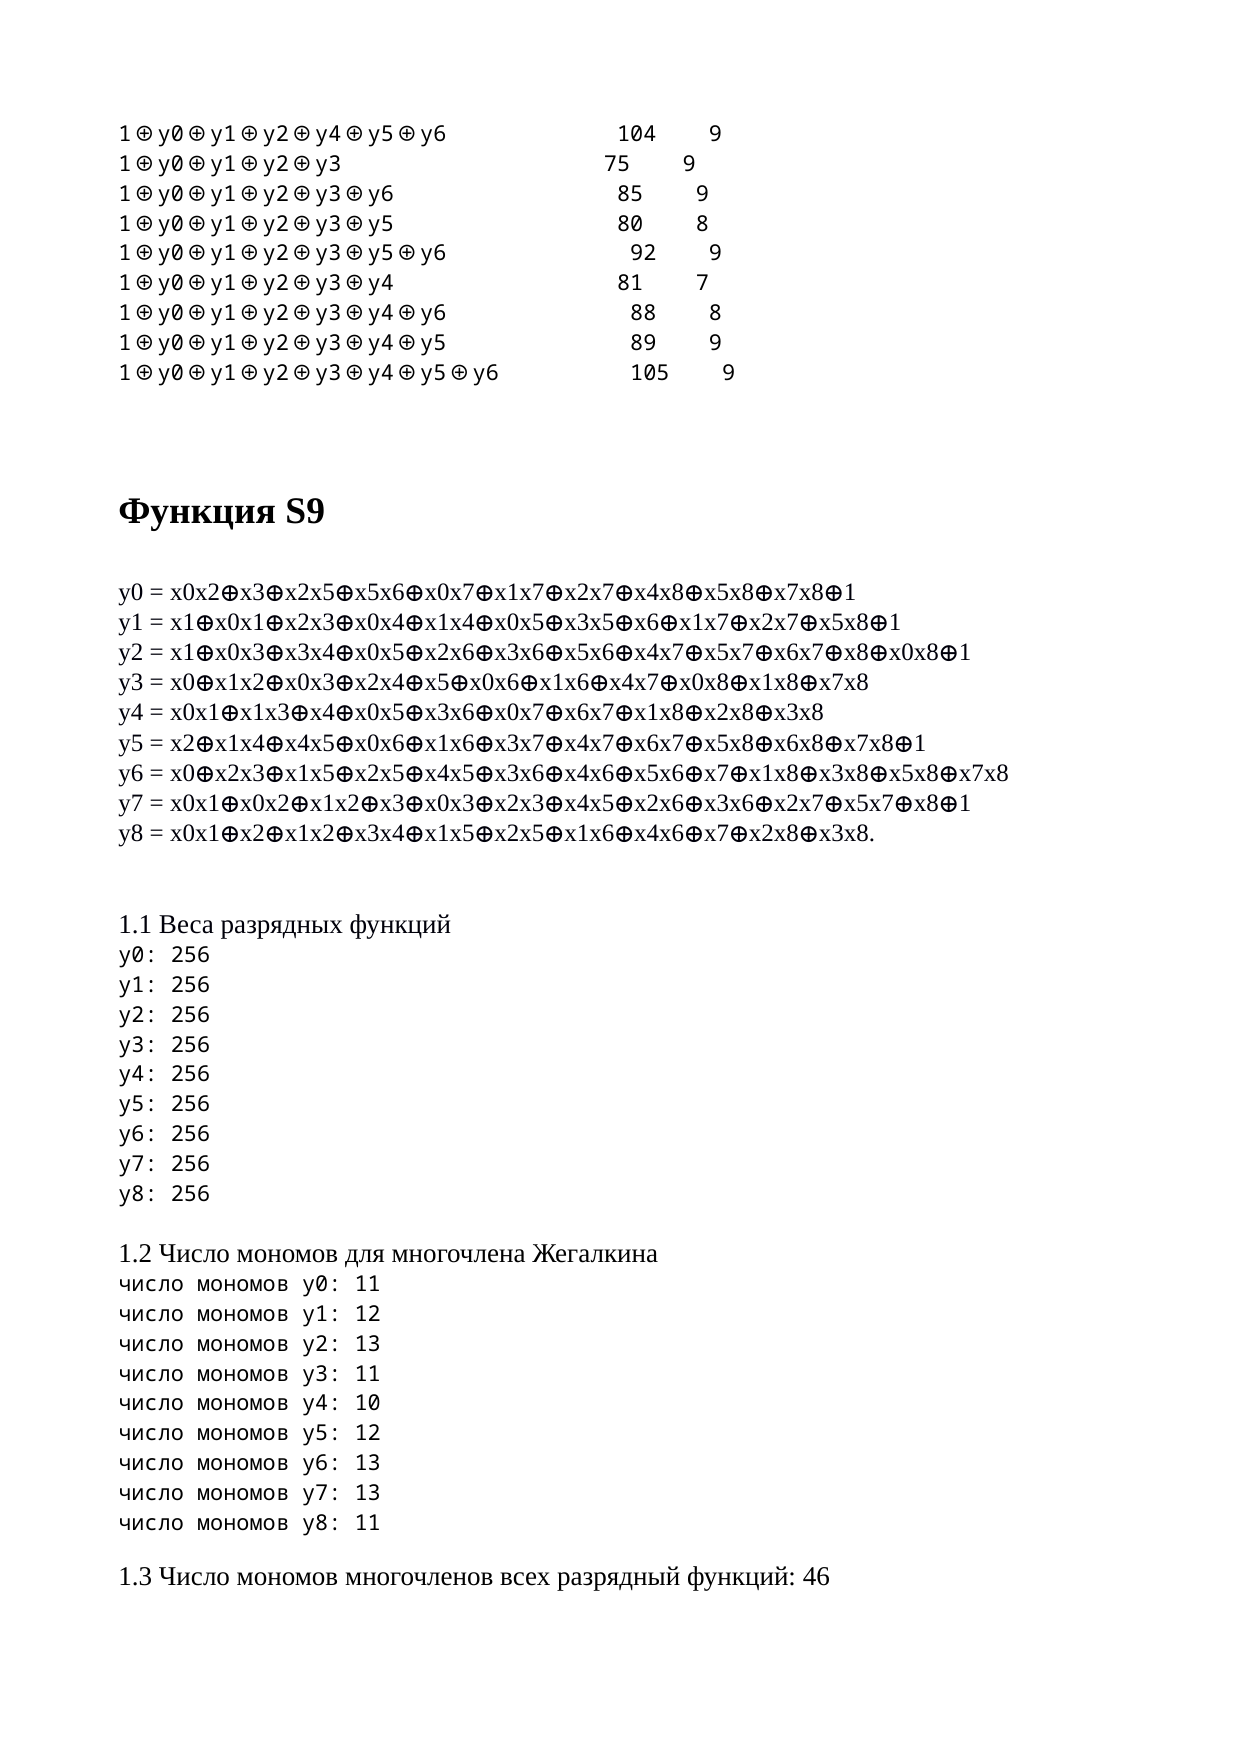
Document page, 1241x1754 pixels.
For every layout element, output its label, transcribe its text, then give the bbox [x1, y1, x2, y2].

text y5 = x2⊕x1x4⊕x4x5⊕x0x6⊕x1x6⊕x3x7⊕x4x7⊕x6x7⊕x5x8⊕x6x8⊕x7x8⊕1 [118, 726, 1122, 756]
text y3: 256 [118, 1028, 1122, 1058]
text 1.3 Число мономов многочленов всех разрядный функций: 46 [118, 1560, 1122, 1591]
text число мономов y2: 13 [118, 1328, 1122, 1358]
text число мономов y7: 13 [118, 1477, 1122, 1507]
text Функция S9 [118, 489, 1122, 532]
text y7: 256 [118, 1148, 1122, 1177]
text y4 = x0x1⊕x1x3⊕x4⊕x0x5⊕x3x6⊕x0x7⊕x6x7⊕x1x8⊕x2x8⊕x3x8 [118, 696, 1122, 726]
text 1⊕y0⊕y1⊕y2⊕y3⊕y6 85 9 [118, 178, 1122, 207]
text y8: 256 [118, 1177, 1122, 1207]
text 1⊕y0⊕y1⊕y2⊕y3⊕y4⊕y5 89 9 [118, 327, 1122, 356]
text y1 = x1⊕x0x1⊕x2x3⊕x0x4⊕x1x4⊕x0x5⊕x3x5⊕x6⊕x1x7⊕x2x7⊕x5x8⊕1 [118, 605, 1122, 636]
text число мономов y1: 12 [118, 1298, 1122, 1328]
text y4: 256 [118, 1058, 1122, 1088]
text y1: 256 [118, 969, 1122, 999]
text 1⊕y0⊕y1⊕y2⊕y3⊕y4 81 7 [118, 267, 1122, 297]
text y0 = x0x2⊕x3⊕x2x5⊕x5x6⊕x0x7⊕x1x7⊕x2x7⊕x4x8⊕x5x8⊕x7x8⊕1 [118, 575, 1122, 605]
text y3 = x0⊕x1x2⊕x0x3⊕x2x4⊕x5⊕x0x6⊕x1x6⊕x4x7⊕x0x8⊕x1x8⊕x7x8 [118, 666, 1122, 696]
text y8 = x0x1⊕x2⊕x1x2⊕x3x4⊕x1x5⊕x2x5⊕x1x6⊕x4x6⊕x7⊕x2x8⊕x3x8. [118, 817, 1122, 847]
text y6 = x0⊕x2x3⊕x1x5⊕x2x5⊕x4x5⊕x3x6⊕x4x6⊕x5x6⊕x7⊕x1x8⊕x3x8⊕x5x8⊕x7x8 [118, 756, 1122, 787]
text число мономов y5: 12 [118, 1417, 1122, 1447]
text 1⊕y0⊕y1⊕y2⊕y3⊕y4⊕y6 88 8 [118, 297, 1122, 327]
text y5: 256 [118, 1088, 1122, 1118]
text 1.1 Веса разрядных функций [118, 908, 1122, 939]
text 1⊕y0⊕y1⊕y2⊕y3⊕y5⊕y6 92 9 [118, 237, 1122, 267]
text 1⊕y0⊕y1⊕y2⊕y3 75 9 [118, 148, 1122, 178]
text y2: 256 [118, 999, 1122, 1028]
text y6: 256 [118, 1118, 1122, 1148]
text число мономов y3: 11 [118, 1358, 1122, 1387]
text число мономов y4: 10 [118, 1387, 1122, 1417]
text 1.2 Число мономов для многочлена Жегалкина [118, 1237, 1122, 1268]
text 1⊕y0⊕y1⊕y2⊕y3⊕y5 80 8 [118, 207, 1122, 237]
text 1⊕y0⊕y1⊕y2⊕y4⊕y5⊕y6 104 9 [118, 118, 1122, 148]
text y0: 256 [118, 939, 1122, 969]
text число мономов y6: 13 [118, 1447, 1122, 1477]
text 1⊕y0⊕y1⊕y2⊕y3⊕y4⊕y5⊕y6 105 9 [118, 356, 1122, 386]
text y2 = x1⊕x0x3⊕x3x4⊕x0x5⊕x2x6⊕x3x6⊕x5x6⊕x4x7⊕x5x7⊕x6x7⊕x8⊕x0x8⊕1 [118, 636, 1122, 666]
text число мономов y8: 11 [118, 1507, 1122, 1536]
text y7 = x0x1⊕x0x2⊕x1x2⊕x3⊕x0x3⊕x2x3⊕x4x5⊕x2x6⊕x3x6⊕x2x7⊕x5x7⊕x8⊕1 [118, 787, 1122, 817]
text число мономов y0: 11 [118, 1268, 1122, 1298]
